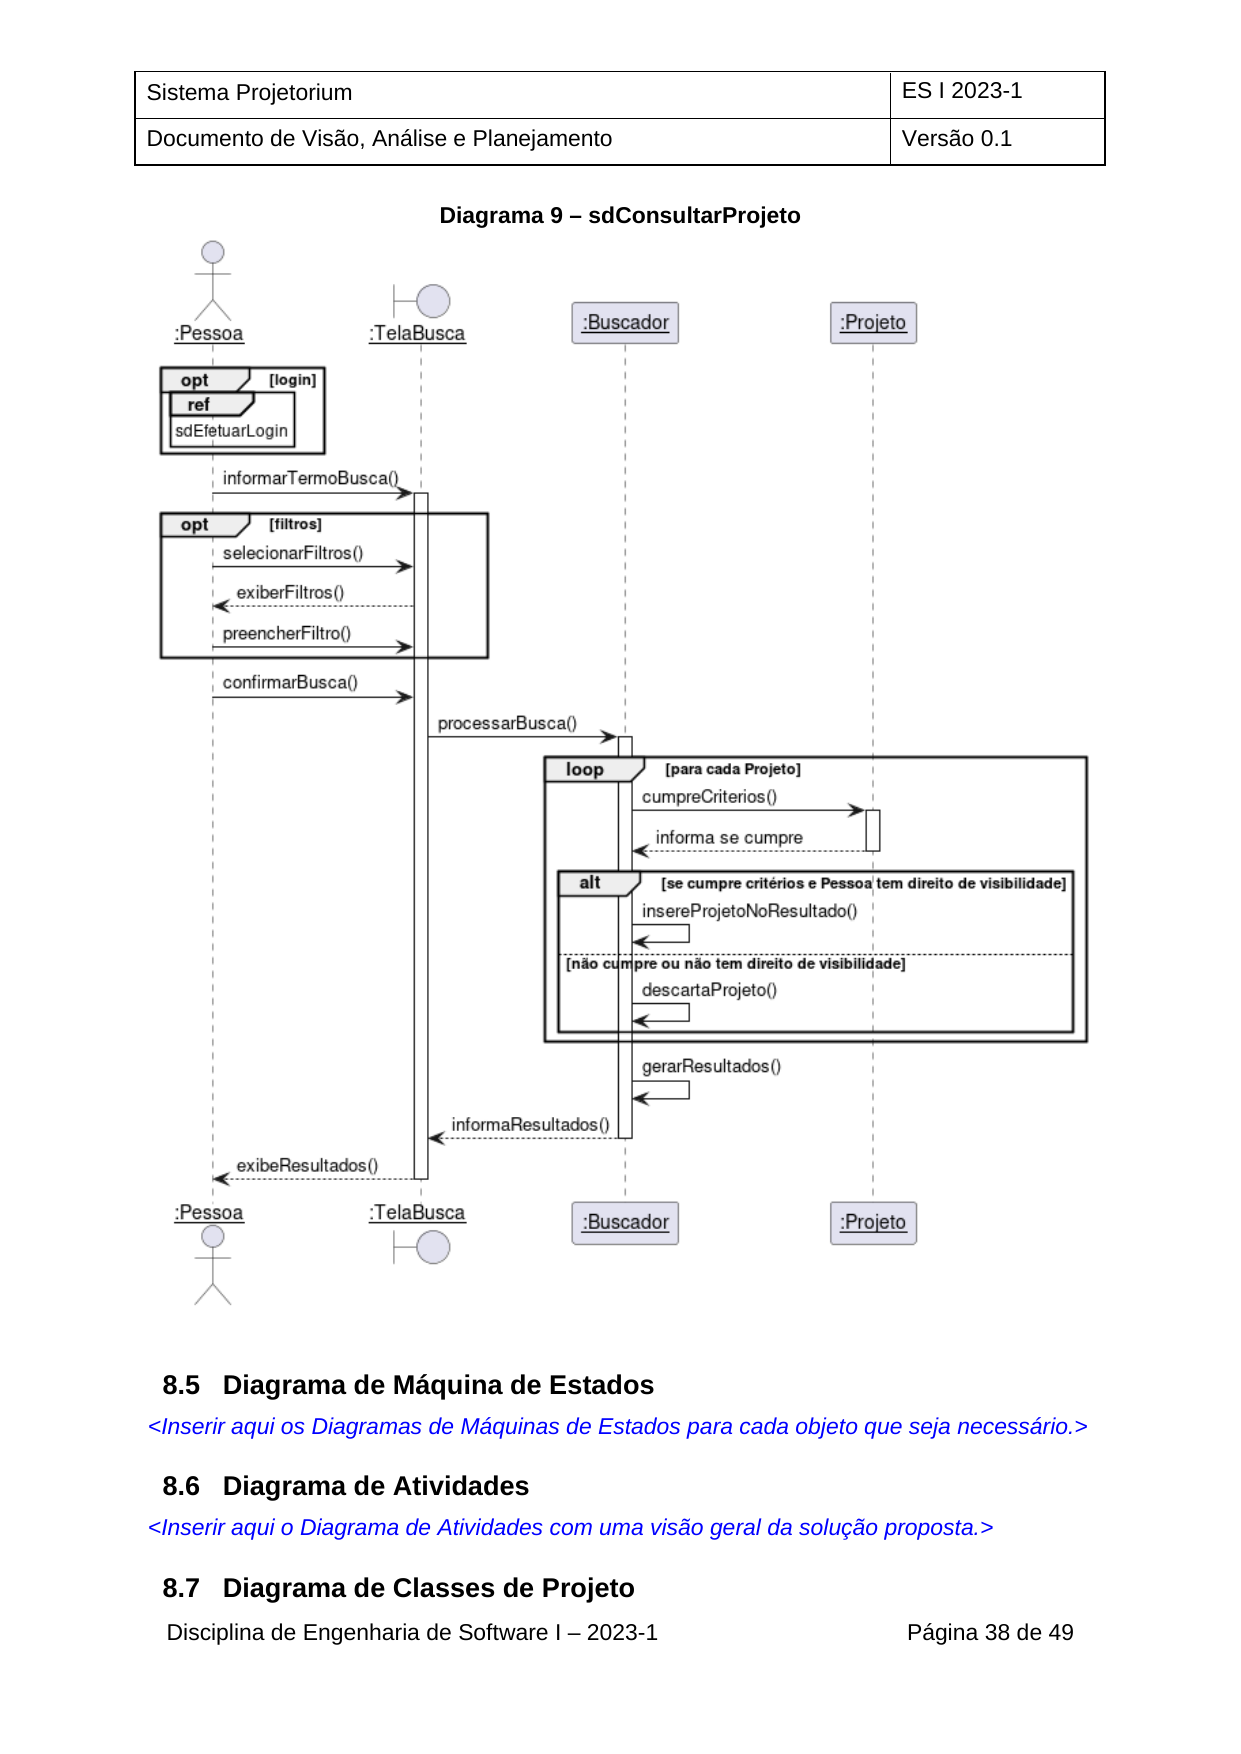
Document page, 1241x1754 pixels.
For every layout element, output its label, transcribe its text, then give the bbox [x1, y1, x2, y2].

text <Inserir aqui os Diagramas de Máquinas de Estados para cada objeto que seja necessário.> [148, 1413, 1092, 1439]
subtitle Diagrama de Máquina de Estados [162, 1369, 1092, 1400]
text Diagrama 9 – sdConsultarProjeto [148, 202, 1092, 228]
picture [147, 234, 1093, 1312]
subtitle Diagrama de Classes de Projeto [162, 1572, 1092, 1603]
subtitle Diagrama de Atividades [162, 1470, 1092, 1502]
text <Inserir aqui o Diagrama de Atividades com uma visão geral da solução proposta.> [148, 1514, 1092, 1540]
